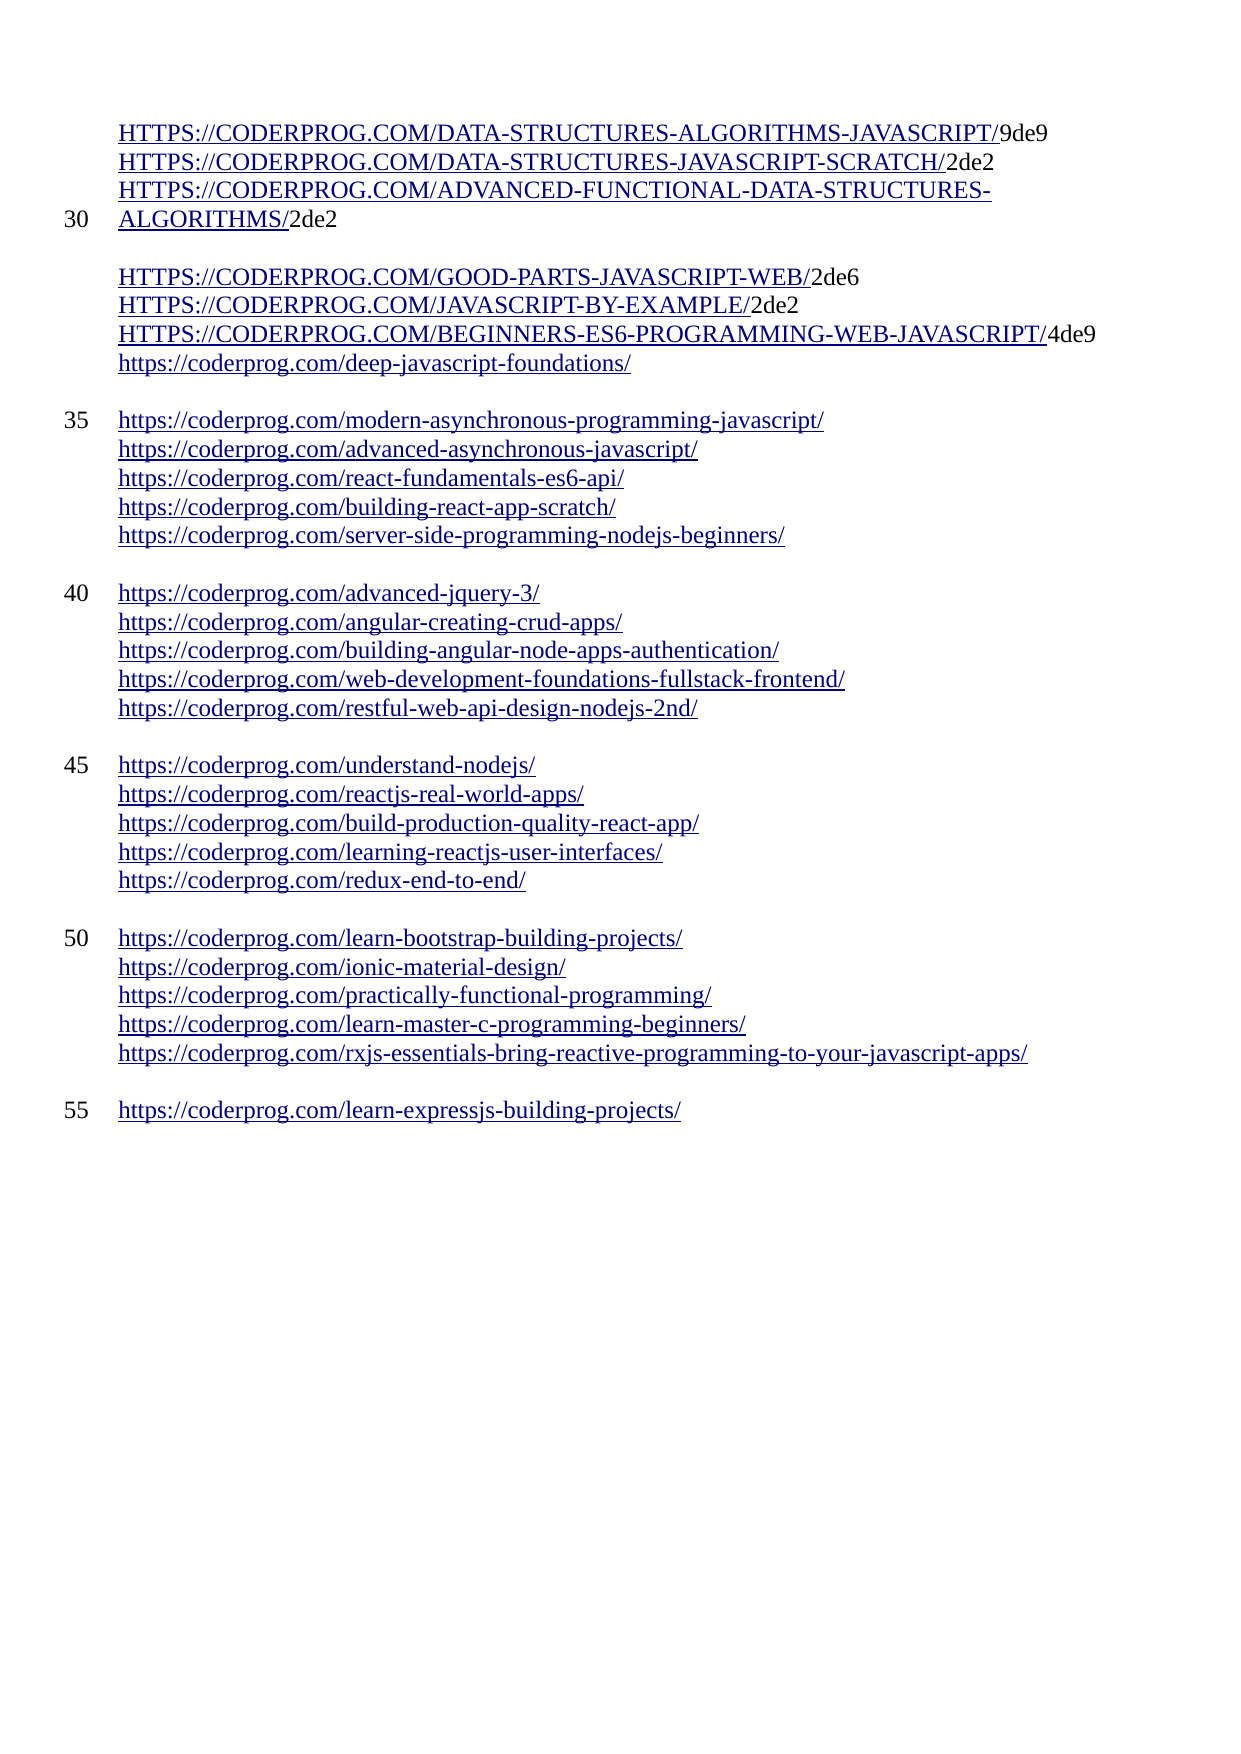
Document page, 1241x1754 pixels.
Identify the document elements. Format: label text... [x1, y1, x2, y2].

text https://coderprog.com/building-react-app-scratch/ [118, 492, 1122, 521]
text https://coderprog.com/building-angular-node-apps-authentication/ [118, 636, 1122, 664]
text https://coderprog.com/learn-master-c-programming-beginners/ [118, 1009, 1122, 1038]
text https://coderprog.com/reactjs-real-world-apps/ [118, 779, 1122, 808]
text https://coderprog.com/rxjs-essentials-bring-reactive-programming-to-your-javascript-apps/ [118, 1038, 1122, 1067]
text HTTPS://CODERPROG.COM/DATA-STRUCTURES-ALGORITHMS-JAVASCRIPT/9de9 [118, 118, 1122, 147]
text https://coderprog.com/restful-web-api-design-nodejs-2nd/ [118, 693, 1122, 722]
text HTTPS://CODERPROG.COM/ADVANCED-FUNCTIONAL-DATA-STRUCTURES-ALGORITHMS/2de2 [118, 176, 1122, 233]
text https://coderprog.com/web-development-foundations-fullstack-frontend/ [118, 664, 1122, 693]
text HTTPS://CODERPROG.COM/GOOD-PARTS-JAVASCRIPT-WEB/2de6 [118, 262, 1122, 291]
text https://coderprog.com/angular-creating-crud-apps/ [118, 607, 1122, 636]
text https://coderprog.com/learn-bootstrap-building-projects/ [118, 923, 1122, 952]
text https://coderprog.com/modern-asynchronous-programming-javascript/ [118, 406, 1122, 434]
text https://coderprog.com/redux-end-to-end/ [118, 866, 1122, 894]
text https://coderprog.com/ionic-material-design/ [118, 952, 1122, 981]
text https://coderprog.com/deep-javascript-foundations/ [118, 348, 1122, 377]
text https://coderprog.com/advanced-jquery-3/ [118, 578, 1122, 607]
text https://coderprog.com/learning-reactjs-user-interfaces/ [118, 837, 1122, 866]
text HTTPS://CODERPROG.COM/DATA-STRUCTURES-JAVASCRIPT-SCRATCH/2de2 [118, 147, 1122, 176]
text https://coderprog.com/learn-expressjs-building-projects/ [118, 1096, 1122, 1124]
text https://coderprog.com/advanced-asynchronous-javascript/ [118, 434, 1122, 463]
text https://coderprog.com/build-production-quality-react-app/ [118, 808, 1122, 837]
text https://coderprog.com/server-side-programming-nodejs-beginners/ [118, 521, 1122, 549]
text HTTPS://CODERPROG.COM/BEGINNERS-ES6-PROGRAMMING-WEB-JAVASCRIPT/4de9 [118, 319, 1122, 348]
text https://coderprog.com/practically-functional-programming/ [118, 981, 1122, 1009]
text https://coderprog.com/understand-nodejs/ [118, 751, 1122, 779]
text HTTPS://CODERPROG.COM/JAVASCRIPT-BY-EXAMPLE/2de2 [118, 291, 1122, 319]
text https://coderprog.com/react-fundamentals-es6-api/ [118, 463, 1122, 492]
